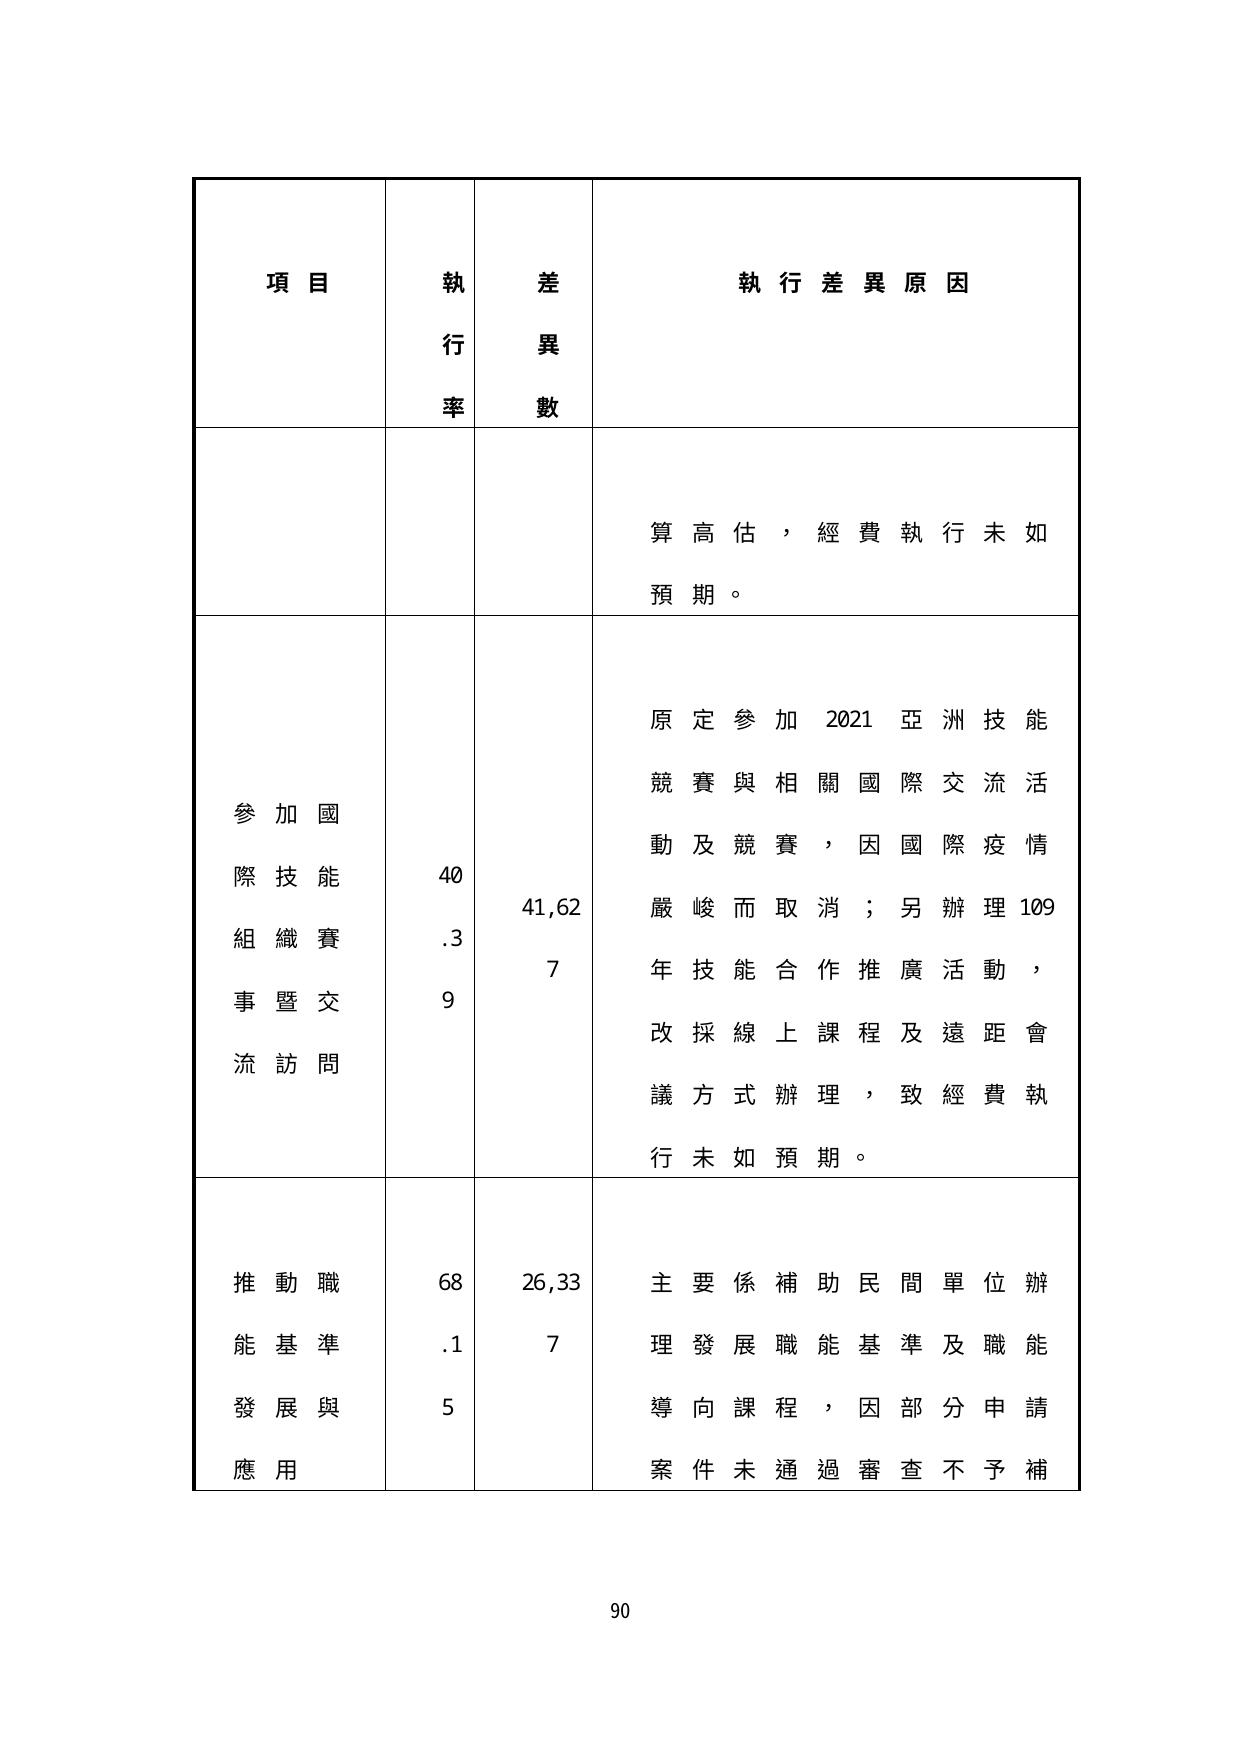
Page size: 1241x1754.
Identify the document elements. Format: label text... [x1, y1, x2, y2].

table_cell 主要係補助民間單位辦理發展職能基準及職能導向課程，因部分申請案件未通過審查不予補 [593, 1178, 1078, 1490]
table_cell 41,627 [475, 616, 592, 1177]
table_header 執行差異原因 [593, 180, 1078, 427]
table_cell [386, 428, 474, 615]
table_cell 26,337 [475, 1178, 592, 1490]
table_cell 算高估，經費執行未如預期。 [593, 428, 1078, 615]
table_cell 40.39 [386, 616, 474, 1177]
table_header 差異數 [475, 180, 592, 427]
table_cell 68.15 [386, 1178, 474, 1490]
table_cell [475, 428, 592, 615]
table_cell 參加國際技能組織賽事暨交流訪問 [196, 616, 385, 1177]
table_cell 原定參加2021亞洲技能競賽與相關國際交流活動及競賽，因國際疫情嚴峻而取消；另辦理109年技能合作推廣活動，改採線上課程及遠距會議方式辦理，致經費執行未如預期。 [593, 616, 1078, 1177]
table_cell [196, 428, 385, 615]
table_cell 推動職能基準發展與應用 [196, 1178, 385, 1490]
table_header 執行率 [386, 180, 474, 427]
table_header 項目 [196, 180, 385, 427]
